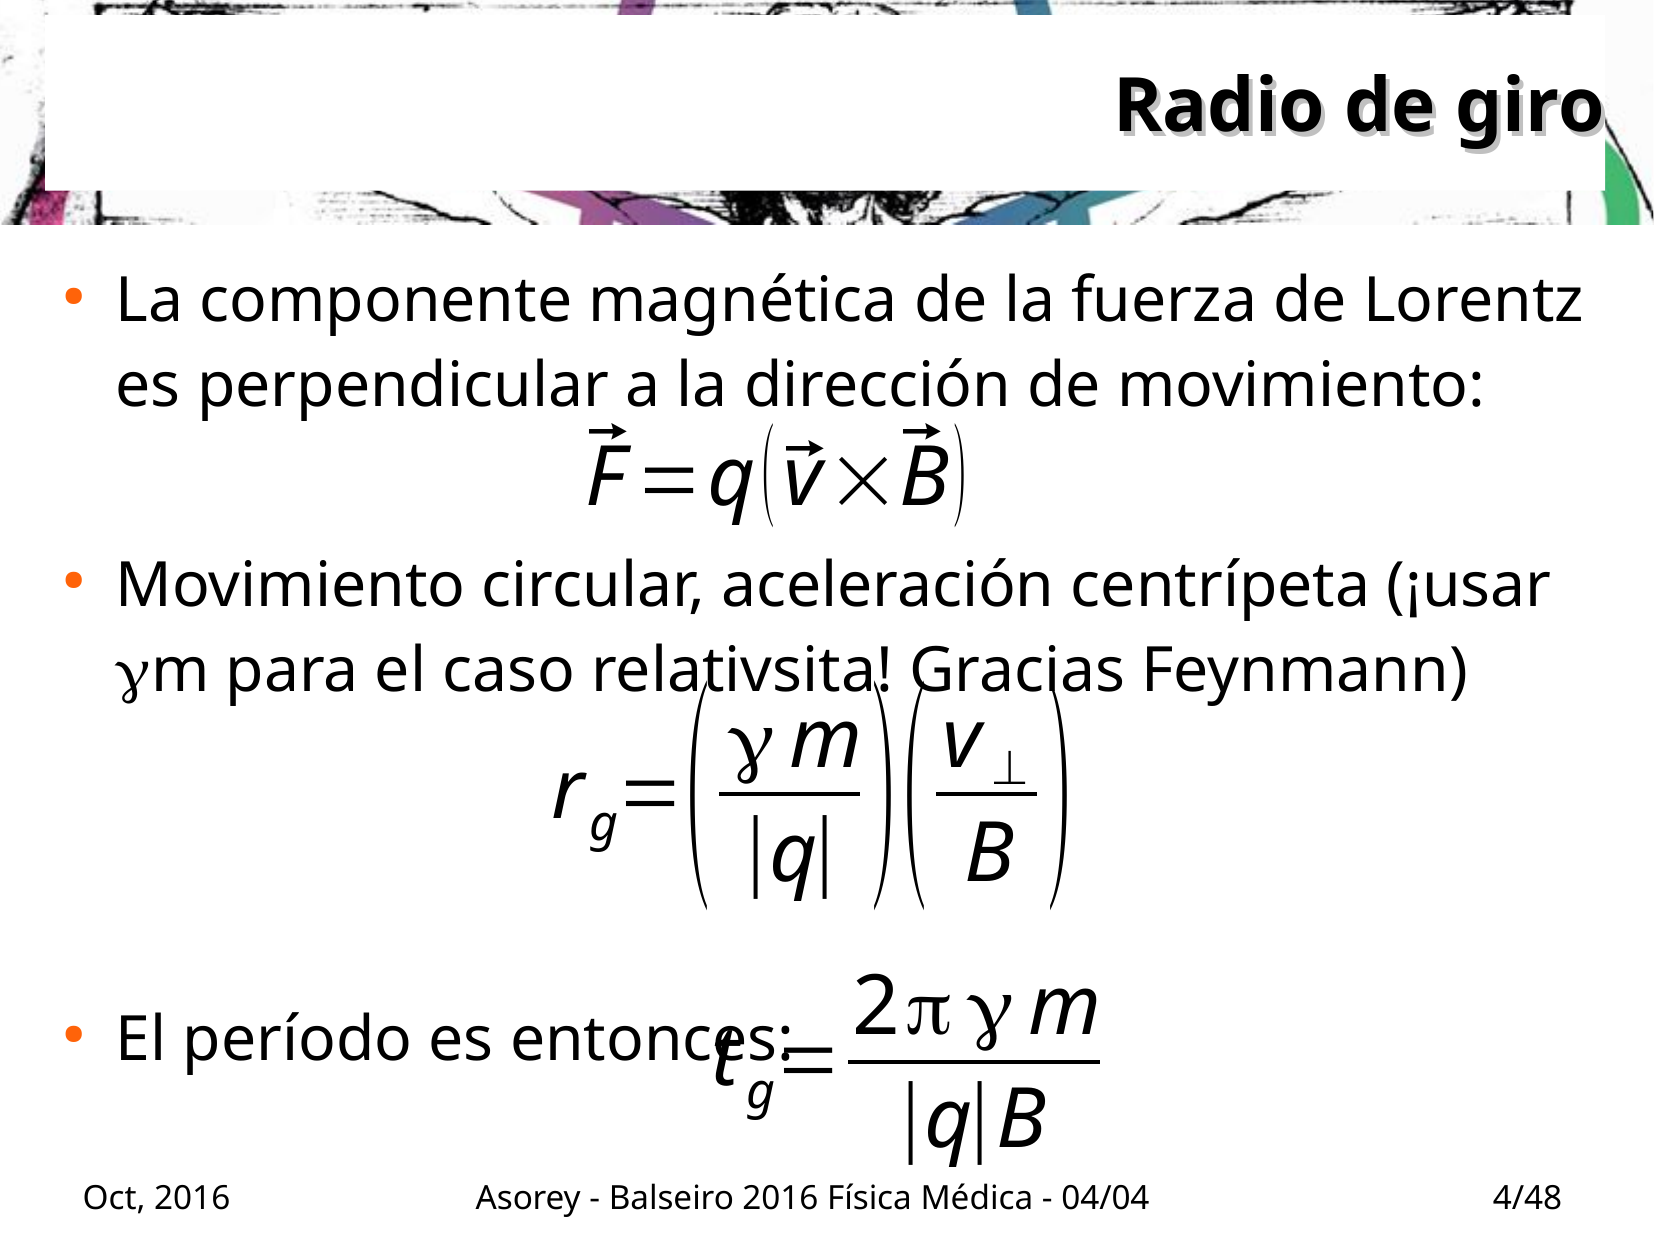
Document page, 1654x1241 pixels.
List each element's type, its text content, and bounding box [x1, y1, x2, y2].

list La componente magnética de la fuerza de Lorentz es perpendicular a la dirección de movimiento: Movimiento circular, aceleración centrípeta (¡usar gm para el caso relativsita! Gracias Feynmann) El período es entonces: [45, 255, 1606, 1156]
chart [703, 953, 1111, 1171]
chart [577, 420, 976, 533]
title Radio de giro [45, 15, 1606, 191]
picture [0, 0, 1654, 225]
chart [542, 675, 1081, 914]
